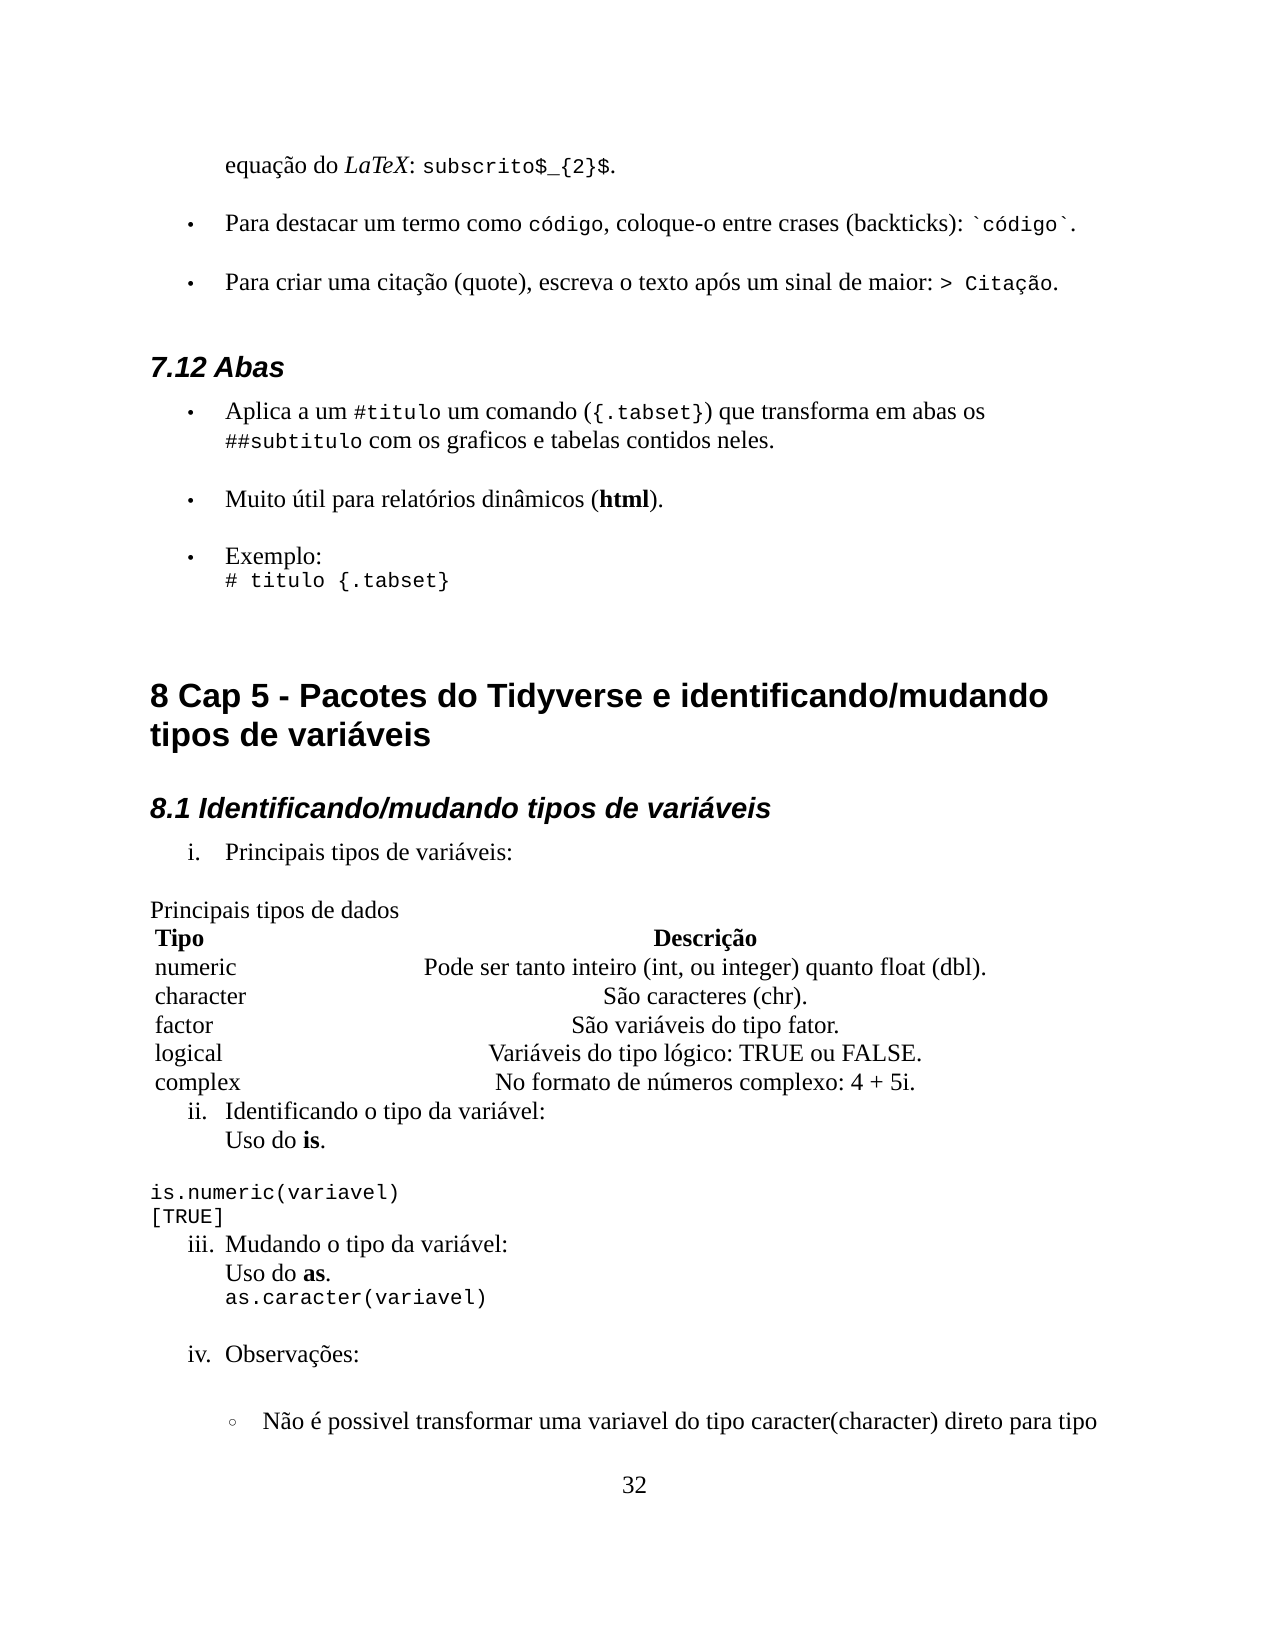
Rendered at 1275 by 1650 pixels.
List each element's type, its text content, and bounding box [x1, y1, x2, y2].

text is.numeric(variavel) [150, 1182, 1125, 1206]
list Mudando o tipo da variável: Uso do as. as.caracter(variavel) [187, 1229, 1125, 1339]
table_cell logical [150, 1039, 285, 1067]
list Não é possivel transformar uma variavel do tipo caracter(character) direto para tipo [225, 1406, 1125, 1434]
table_cell factor [150, 1010, 285, 1038]
list equação do LaTeX: subscrito$_{2}$. [187, 150, 1125, 208]
table_cell Variáveis do tipo lógico: TRUE ou FALSE. [285, 1039, 1125, 1067]
list Exemplo: # titulo {.tabset} [187, 541, 1125, 623]
table_cell complex [150, 1067, 285, 1096]
table_cell São caracteres (chr). [285, 981, 1125, 1010]
list Para destacar um termo como código, coloque-o entre crases (backticks): `código`. [187, 208, 1125, 267]
list Para criar uma citação (quote), escreva o texto após um sinal de maior: > Citação. [187, 267, 1125, 325]
table_cell character [150, 981, 285, 1010]
table_cell Pode ser tanto inteiro (int, ou integer) quanto float (dbl). [285, 952, 1125, 981]
text Principais tipos de dados [150, 895, 1125, 923]
table_header Descrição [285, 924, 1125, 952]
subtitle 8 Cap 5 - Pacotes do Tidyverse e identificando/mudando tipos de variáveis [150, 676, 1125, 754]
table_header Tipo [150, 924, 285, 952]
list Identificando o tipo da variável: Uso do is. [187, 1096, 1125, 1182]
table_cell São variáveis do tipo fator. [285, 1010, 1125, 1038]
table_cell No formato de números complexo: 4 + 5i. [285, 1067, 1125, 1096]
subtitle 7.12 Abas [150, 350, 1125, 383]
list Principais tipos de variáveis: [187, 837, 1125, 895]
text [TRUE] [150, 1206, 1125, 1229]
list Observações: [187, 1339, 1125, 1397]
list Aplica a um #titulo um comando ({.tabset}) que transforma em abas os ##subtitulo com os graficos e tabelas contidos neles. [187, 396, 1125, 484]
table_cell numeric [150, 952, 285, 981]
subtitle 8.1 Identificando/mudando tipos de variáveis [150, 791, 1125, 825]
list Muito útil para relatórios dinâmicos (html). [187, 484, 1125, 541]
